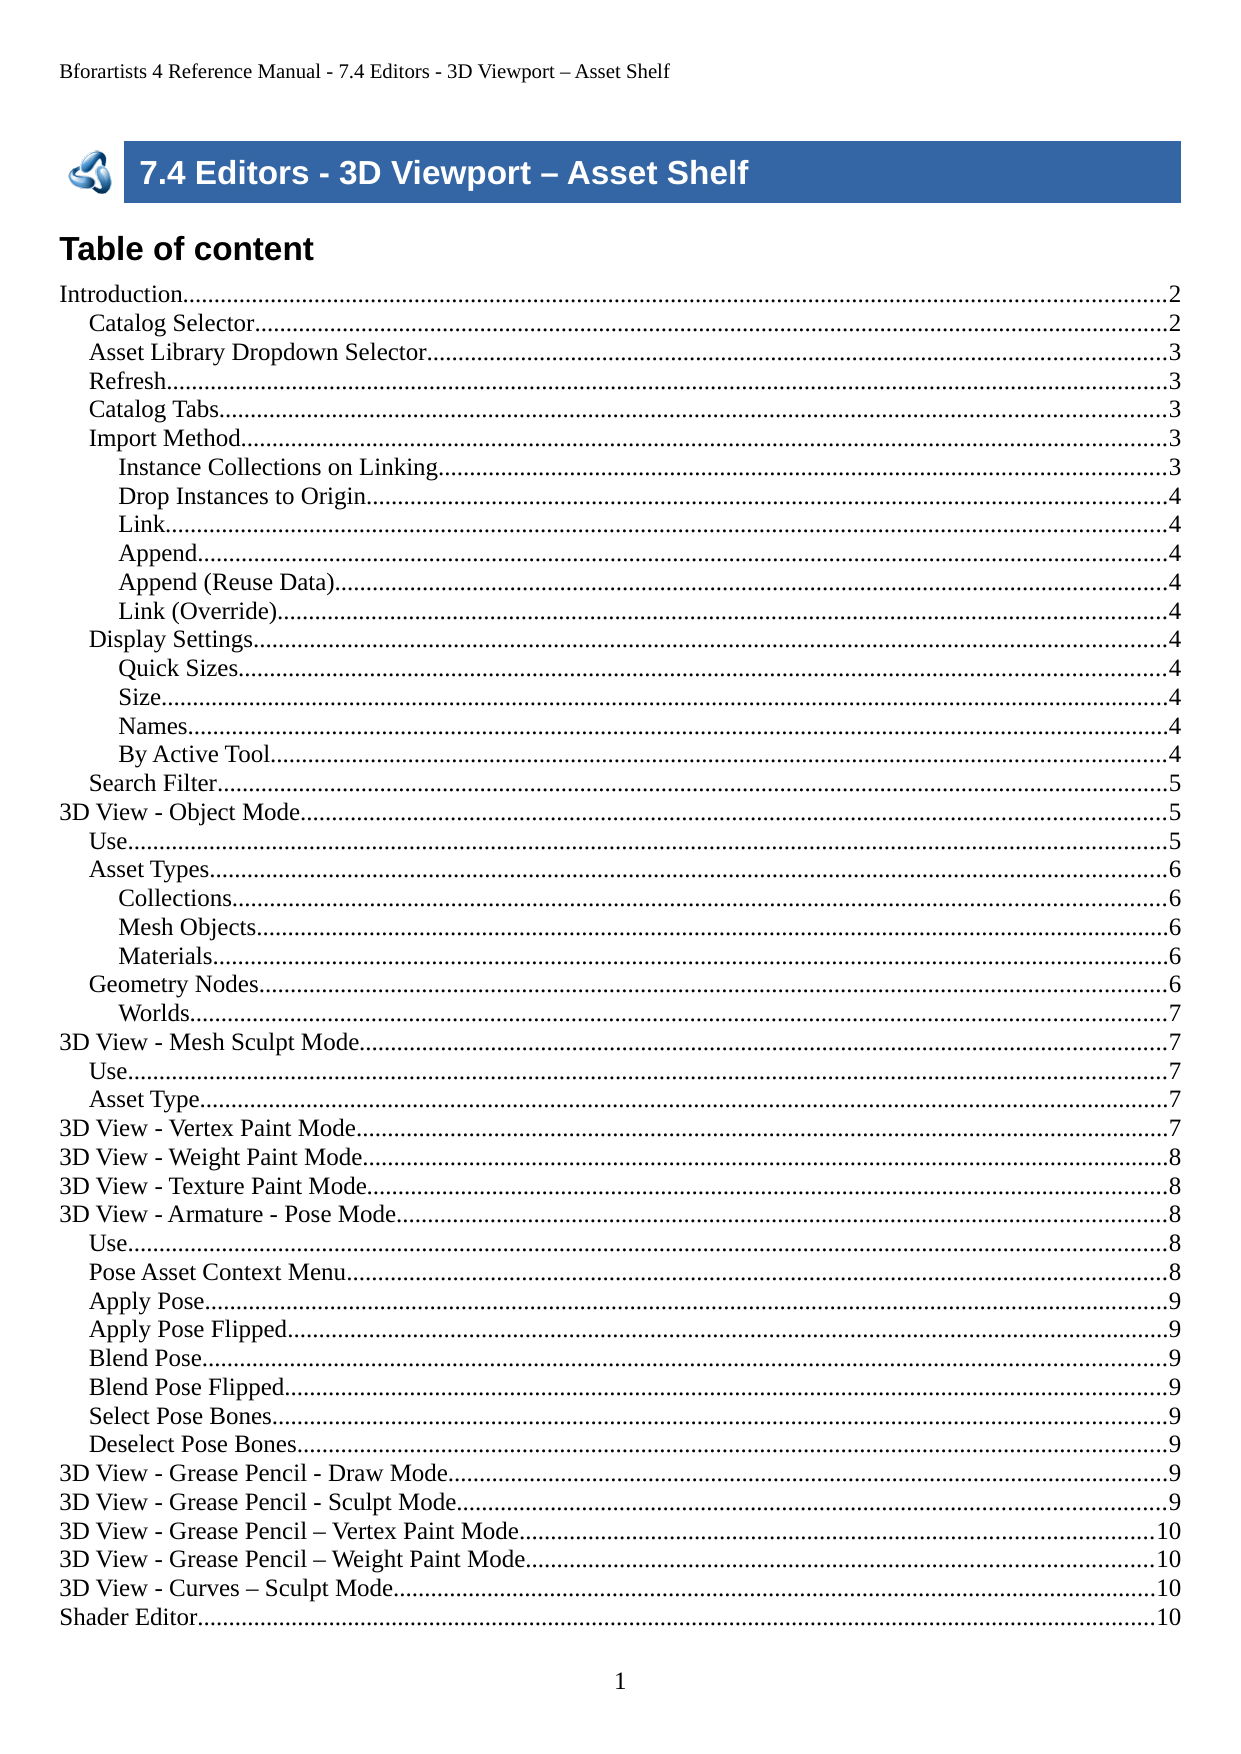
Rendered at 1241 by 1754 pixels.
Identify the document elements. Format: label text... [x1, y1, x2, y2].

text Catalog Selector 2 [88, 308, 1181, 337]
text Use 7 [88, 1056, 1181, 1084]
text Apply Pose 9 [88, 1286, 1181, 1314]
text Import Method 3 [88, 423, 1181, 452]
text 3D View - Armature - Pose Mode 8 [59, 1199, 1181, 1228]
table_header 7.4 Editors - 3D Viewport – Asset Shelf [124, 141, 1181, 203]
text Use 5 [88, 826, 1181, 854]
text By Active Tool 4 [118, 739, 1181, 768]
text Search Filter 5 [88, 768, 1181, 797]
text Collections 6 [118, 883, 1181, 912]
text Catalog Tabs 3 [88, 394, 1181, 423]
text Asset Type 7 [88, 1084, 1181, 1113]
text Use 8 [88, 1228, 1181, 1257]
picture [65, 147, 114, 197]
text Display Settings 4 [88, 624, 1181, 653]
text 3D View - Grease Pencil - Draw Mode 9 [59, 1458, 1181, 1487]
text Size 4 [118, 682, 1181, 711]
text Drop Instances to Origin 4 [118, 481, 1181, 509]
text 3D View - Vertex Paint Mode 7 [59, 1113, 1181, 1142]
text Quick Sizes 4 [118, 653, 1181, 682]
table_header [59, 141, 124, 203]
text Blend Pose Flipped 9 [88, 1372, 1181, 1401]
text Geometry Nodes 6 [88, 969, 1181, 998]
text Names 4 [118, 711, 1181, 739]
text 3D View - Curves – Sculpt Mode 10 [59, 1573, 1181, 1602]
subtitle Table of content [59, 228, 1181, 267]
text 3D View - Mesh Sculpt Mode 7 [59, 1027, 1181, 1056]
text Link 4 [118, 509, 1181, 538]
text Asset Library Dropdown Selector 3 [88, 337, 1181, 366]
text 3D View - Object Mode 5 [59, 797, 1181, 826]
text Asset Types 6 [88, 854, 1181, 883]
text Instance Collections on Linking 3 [118, 452, 1181, 481]
text Deselect Pose Bones 9 [88, 1429, 1181, 1458]
text Shader Editor 10 [59, 1602, 1181, 1631]
text Blend Pose 9 [88, 1343, 1181, 1372]
text Refresh 3 [88, 366, 1181, 394]
text Append 4 [118, 538, 1181, 567]
text Apply Pose Flipped 9 [88, 1314, 1181, 1343]
text Worlds 7 [118, 998, 1181, 1027]
text 3D View - Texture Paint Mode 8 [59, 1171, 1181, 1199]
text Mesh Objects 6 [118, 912, 1181, 941]
text Pose Asset Context Menu 8 [88, 1257, 1181, 1286]
text 3D View - Weight Paint Mode 8 [59, 1142, 1181, 1171]
text 3D View - Grease Pencil – Weight Paint Mode 10 [59, 1544, 1181, 1573]
text Append (Reuse Data) 4 [118, 567, 1181, 596]
text Link (Override) 4 [118, 596, 1181, 624]
text 3D View - Grease Pencil - Sculpt Mode 9 [59, 1487, 1181, 1516]
text Materials 6 [118, 941, 1181, 969]
text Introduction 2 [59, 279, 1181, 308]
text 3D View - Grease Pencil – Vertex Paint Mode 10 [59, 1516, 1181, 1544]
text Select Pose Bones 9 [88, 1401, 1181, 1429]
